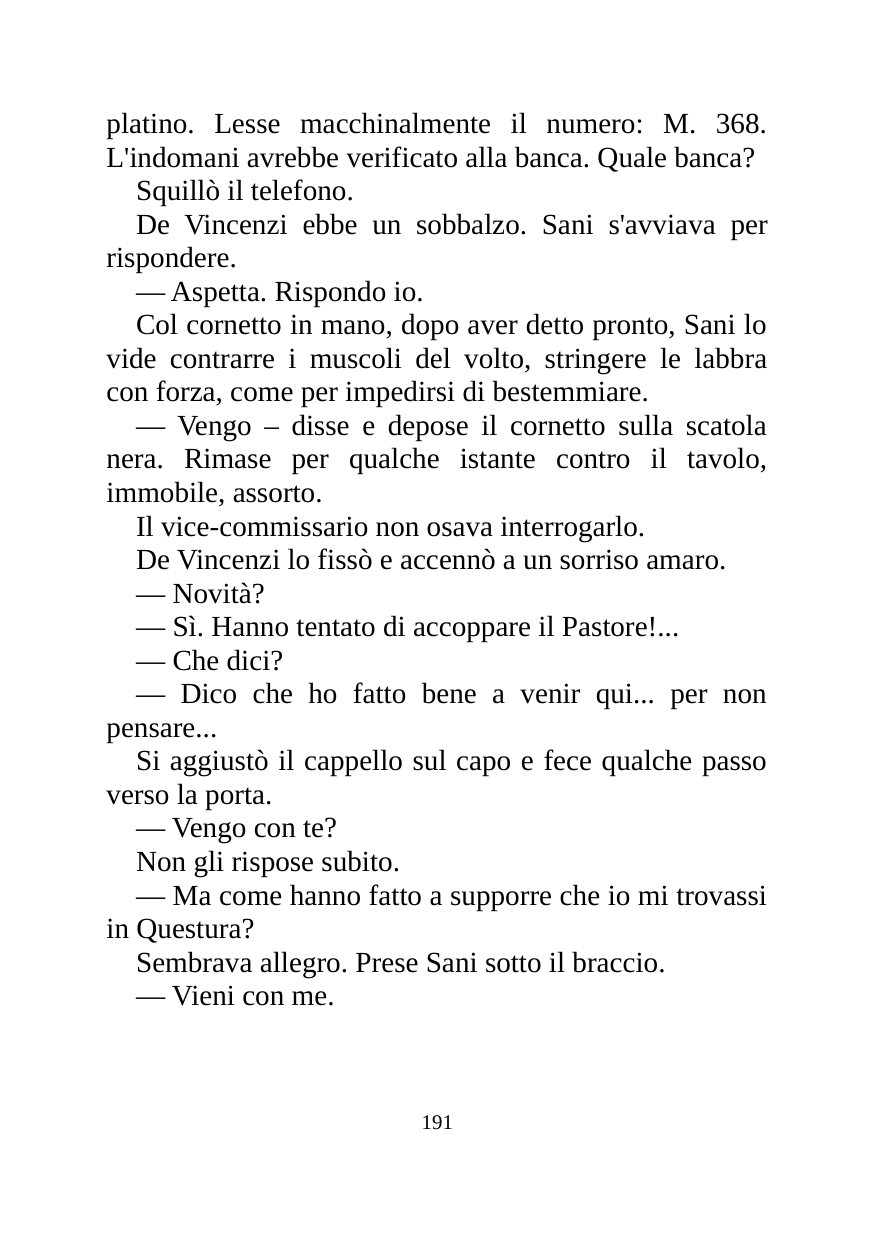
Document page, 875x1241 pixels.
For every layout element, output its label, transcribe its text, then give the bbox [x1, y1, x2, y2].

text — Aspetta. Rispondo io. [106, 274, 768, 307]
text — Sì. Hanno tentato di accoppare il Pastore!... [106, 609, 768, 643]
text Si aggiustò il cappello sul capo e fece qualche passo verso la porta. [106, 743, 768, 811]
text Col cornetto in mano, dopo aver detto pronto, Sani lo vide contrarre i muscoli del volto, stringere le labbra con forza, come per impedirsi di bestemmiare. [106, 307, 768, 408]
text De Vincenzi ebbe un sobbalzo. Sani s'avviava per rispondere. [106, 207, 768, 274]
text Il vice-commissario non osava interrogarlo. [106, 509, 768, 542]
text Sembrava allegro. Prese Sani sotto il braccio. [106, 945, 768, 978]
text — Vieni con me. [106, 978, 768, 1012]
text — Dico che ho fatto bene a venir qui... per non pensare... [106, 676, 768, 743]
text — Vengo – disse e depose il cornetto sulla scatola nera. Rimase per qualche istante contro il tavolo, immobile, assorto. [106, 408, 768, 509]
text — Vengo con te? [106, 811, 768, 844]
text platino. Lesse macchinalmente il numero: M. 368. L'indomani avrebbe verificato alla banca. Quale banca? [106, 106, 768, 173]
text — Che dici? [106, 643, 768, 676]
text Squillò il telefono. [106, 173, 768, 207]
text — Novità? [106, 576, 768, 609]
text — Ma come hanno fatto a supporre che io mi trovassi in Questura? [106, 878, 768, 945]
text De Vincenzi lo fissò e accennò a un sorriso amaro. [106, 542, 768, 576]
text Non gli rispose subito. [106, 844, 768, 878]
